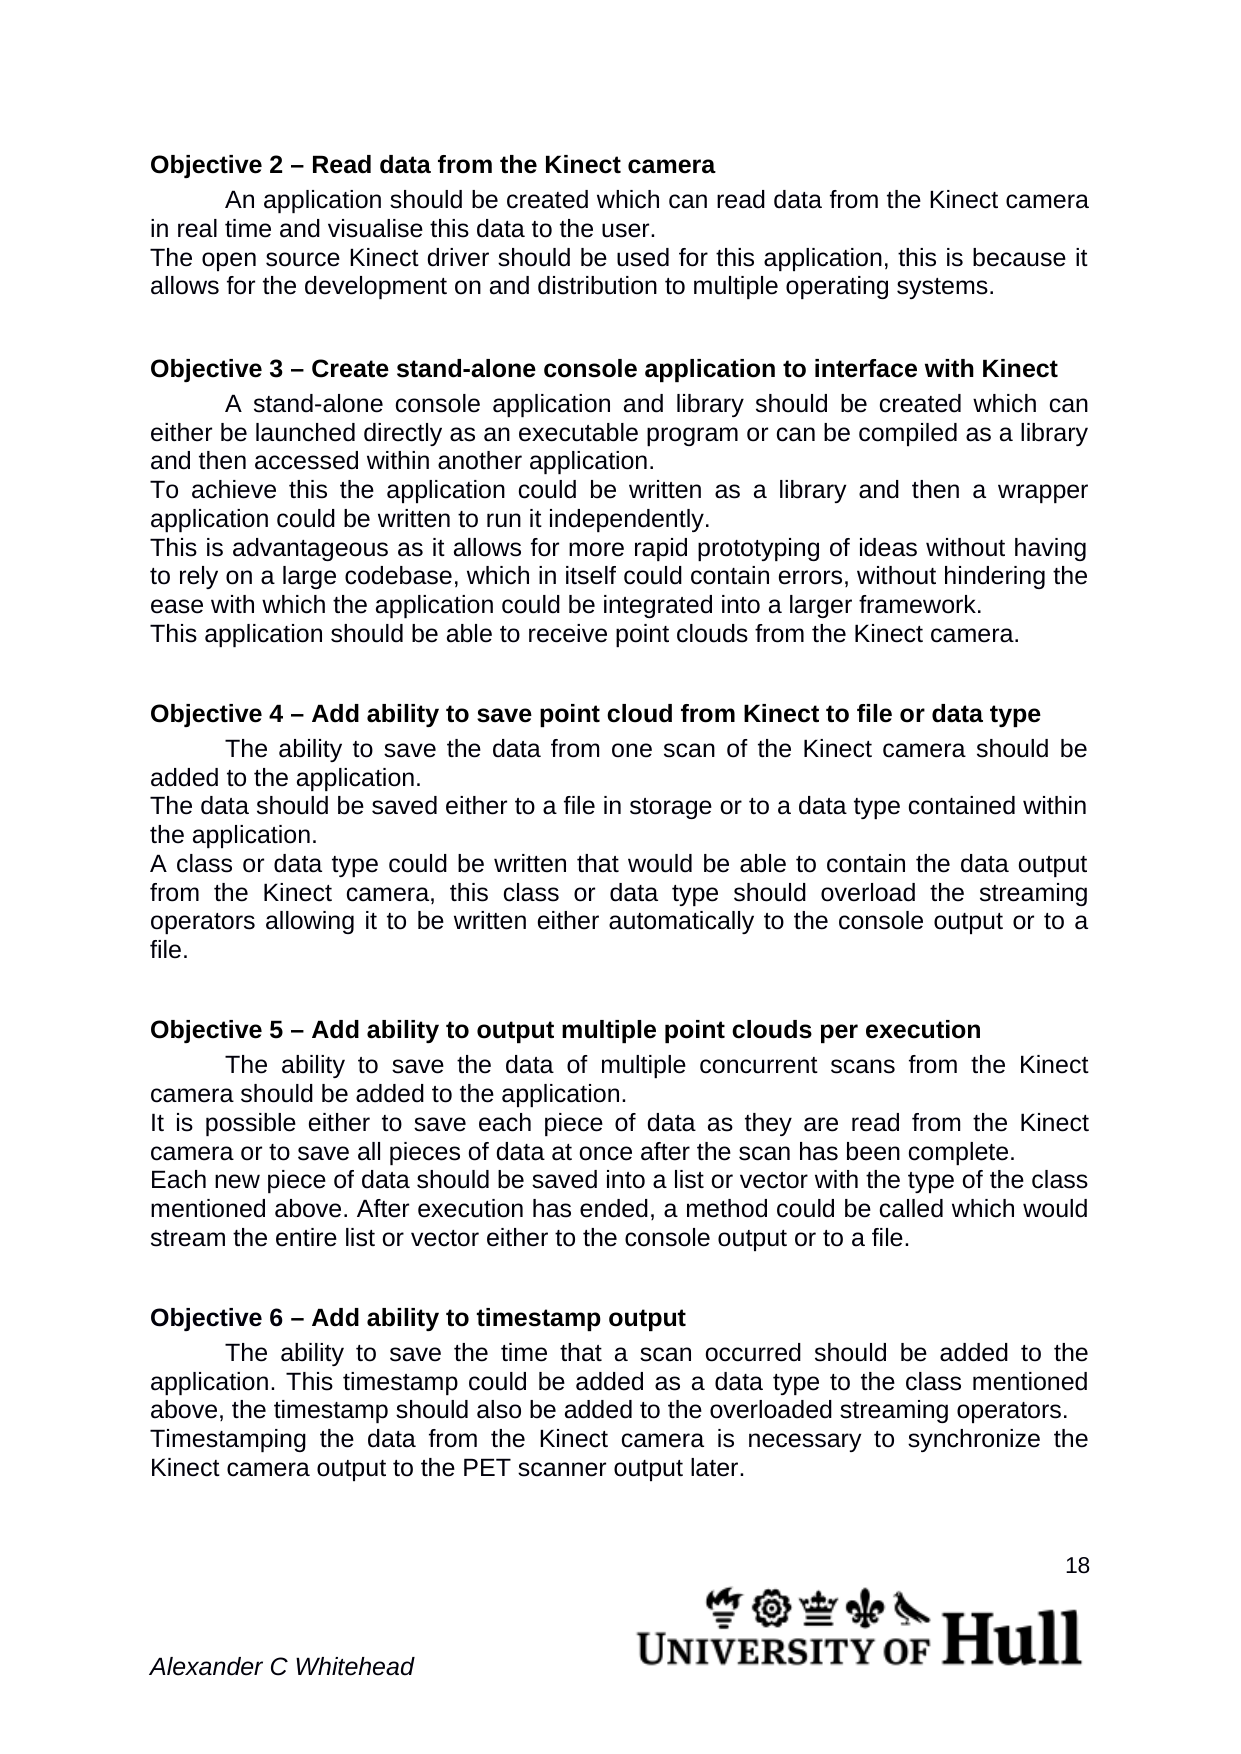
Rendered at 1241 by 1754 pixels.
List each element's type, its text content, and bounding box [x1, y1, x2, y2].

text The open source Kinect driver should be used for this application, this is because it allows for the development on and distribution to multiple operating systems. [150, 242, 1090, 300]
subtitle Objective 2 – Read data from the Kinect camera [150, 150, 1090, 179]
text This application should be able to receive point clouds from the Kinect camera. [150, 619, 1090, 647]
subtitle Objective 5 – Add ability to output multiple point clouds per execution [150, 1015, 1090, 1044]
text To achieve this the application could be written as a library and then a wrapper application could be written to run it independently. [150, 475, 1090, 532]
subtitle Objective 3 – Create stand-alone console application to interface with Kinect [150, 354, 1090, 382]
picture [630, 1578, 1091, 1675]
text A stand-alone console application and library should be created which can either be launched directly as an executable program or can be compiled as a library and then accessed within another application. [150, 389, 1090, 475]
text The ability to save the time that a scan occurred should be added to the application. This timestamp could be added as a data type to the class mentioned above, the timestamp should also be added to the overloaded streaming operators. [150, 1338, 1090, 1424]
subtitle Objective 4 – Add ability to save point cloud from Kinect to file or data type [150, 699, 1090, 728]
text Each new piece of data should be saved into a list or vector with the type of the class mentioned above. After execution has ended, a method could be called which would stream the entire list or vector either to the console output or to a file. [150, 1165, 1090, 1251]
text An application should be created which can read data from the Kinect camera in real time and visualise this data to the user. [150, 185, 1090, 242]
text The ability to save the data from one scan of the Kinect camera should be added to the application. [150, 734, 1090, 791]
subtitle Objective 6 – Add ability to timestamp output [150, 1303, 1090, 1332]
text It is possible either to save each piece of data as they are read from the Kinect camera or to save all pieces of data at once after the scan has been complete. [150, 1108, 1090, 1165]
text This is advantageous as it allows for more rapid prototyping of ideas without having to rely on a large codebase, which in itself could contain errors, without hindering the ease with which the application could be integrated into a larger framework. [150, 532, 1090, 619]
text A class or data type could be written that would be able to contain the data output from the Kinect camera, this class or data type should overload the streaming operators allowing it to be written either automatically to the console output or to a file. [150, 849, 1090, 964]
text Timestamping the data from the Kinect camera is necessary to synchronize the Kinect camera output to the PET scanner output later. [150, 1424, 1090, 1482]
text The ability to save the data of multiple concurrent scans from the Kinect camera should be added to the application. [150, 1050, 1090, 1108]
text The data should be saved either to a file in storage or to a data type contained within the application. [150, 791, 1090, 849]
